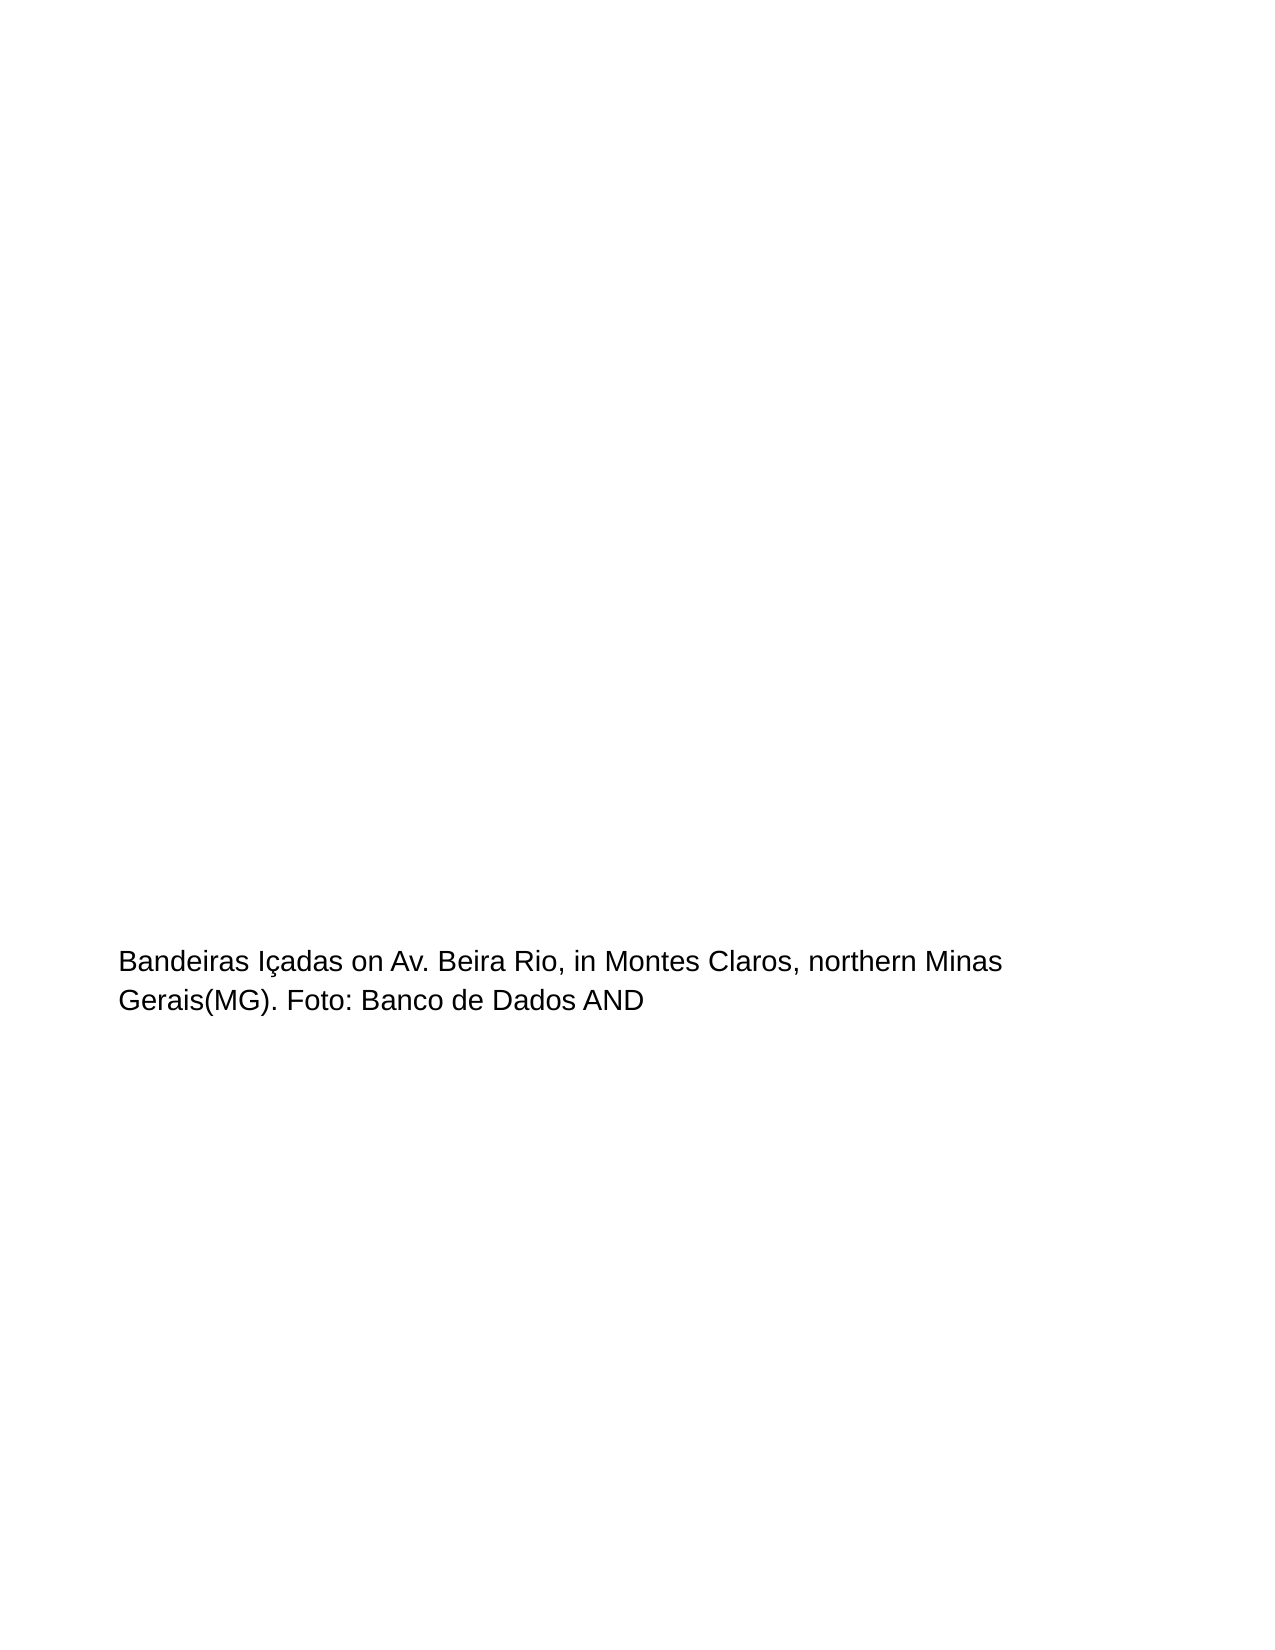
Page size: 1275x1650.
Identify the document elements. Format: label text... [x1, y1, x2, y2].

text Bandeiras Içadas on Av. Beira Rio, in Montes Claros, northern Minas Gerais(MG). Foto: Banco de Dados AND [118, 944, 1157, 1016]
